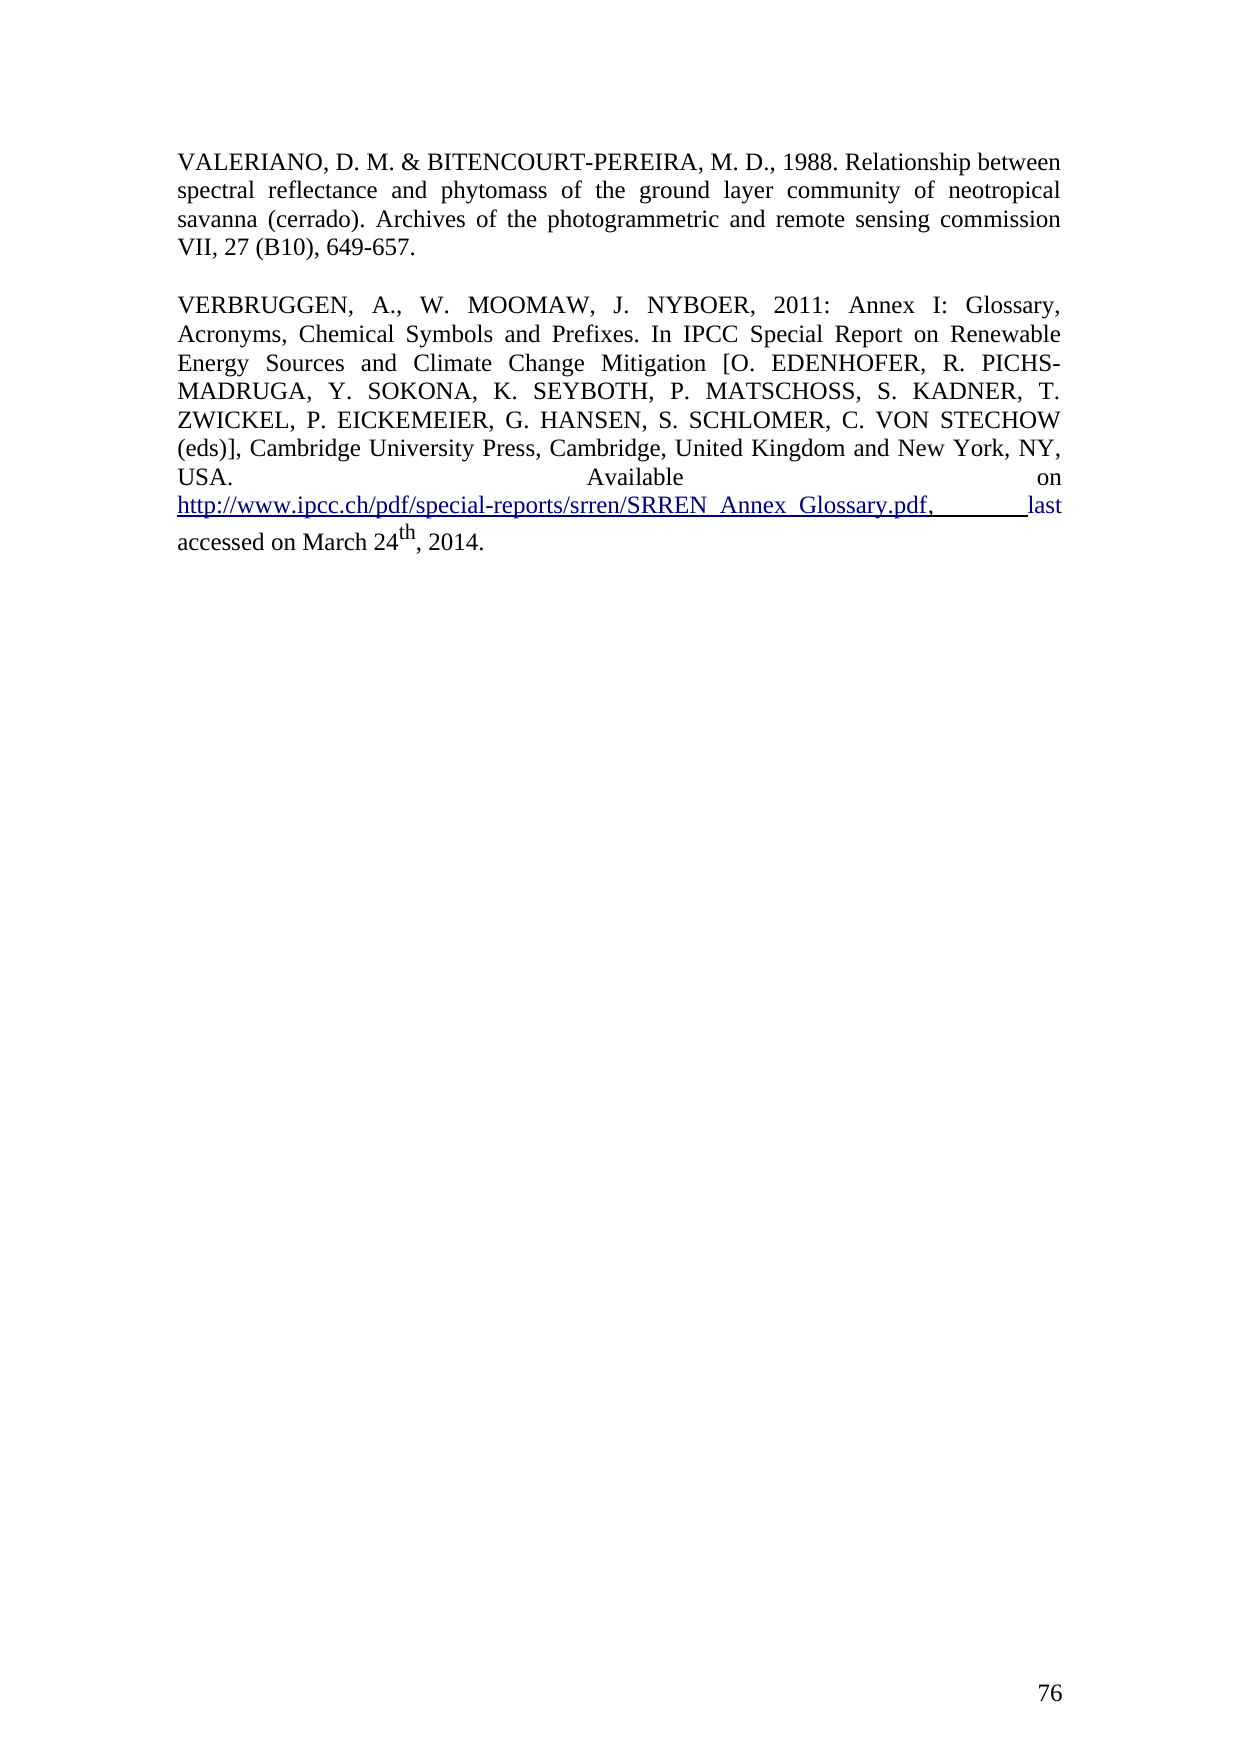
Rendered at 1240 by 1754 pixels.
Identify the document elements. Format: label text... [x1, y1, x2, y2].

text 76 [1037, 1678, 1089, 1707]
text VALERIANO, D. M. & BITENCOURT-PEREIRA, M. D., 1988. Relationship between spectral reflectance and phytomass of the ground layer community of neotropical savanna (cerrado). Archives of the photogrammetric and remote sensing commission VII, 27 (B10), 649-657. [177, 148, 1062, 261]
text VERBRUGGEN, A., W. MOOMAW, J. NYBOER, 2011: Annex I: Glossary, Acronyms, Chemical Symbols and Prefixes. In IPCC Special Report on Renewable Energy Sources and Climate Change Mitigation [O. EDENHOFER, R. PICHS-MADRUGA, Y. SOKONA, K. SEYBOTH, P. MATSCHOSS, S. KADNER, T. ZWICKEL, P. EICKEMEIER, G. HANSEN, S. SCHLOMER, C. VON STECHOW (eds)], Cambridge University Press, Cambridge, United Kingdom and New York, NY, USA. Available on http://www.ipcc.ch/pdf/special-reports/srren/SRREN_Annex_Glossary.pdf, last accessed on March 24th, 2014. [177, 291, 1062, 557]
